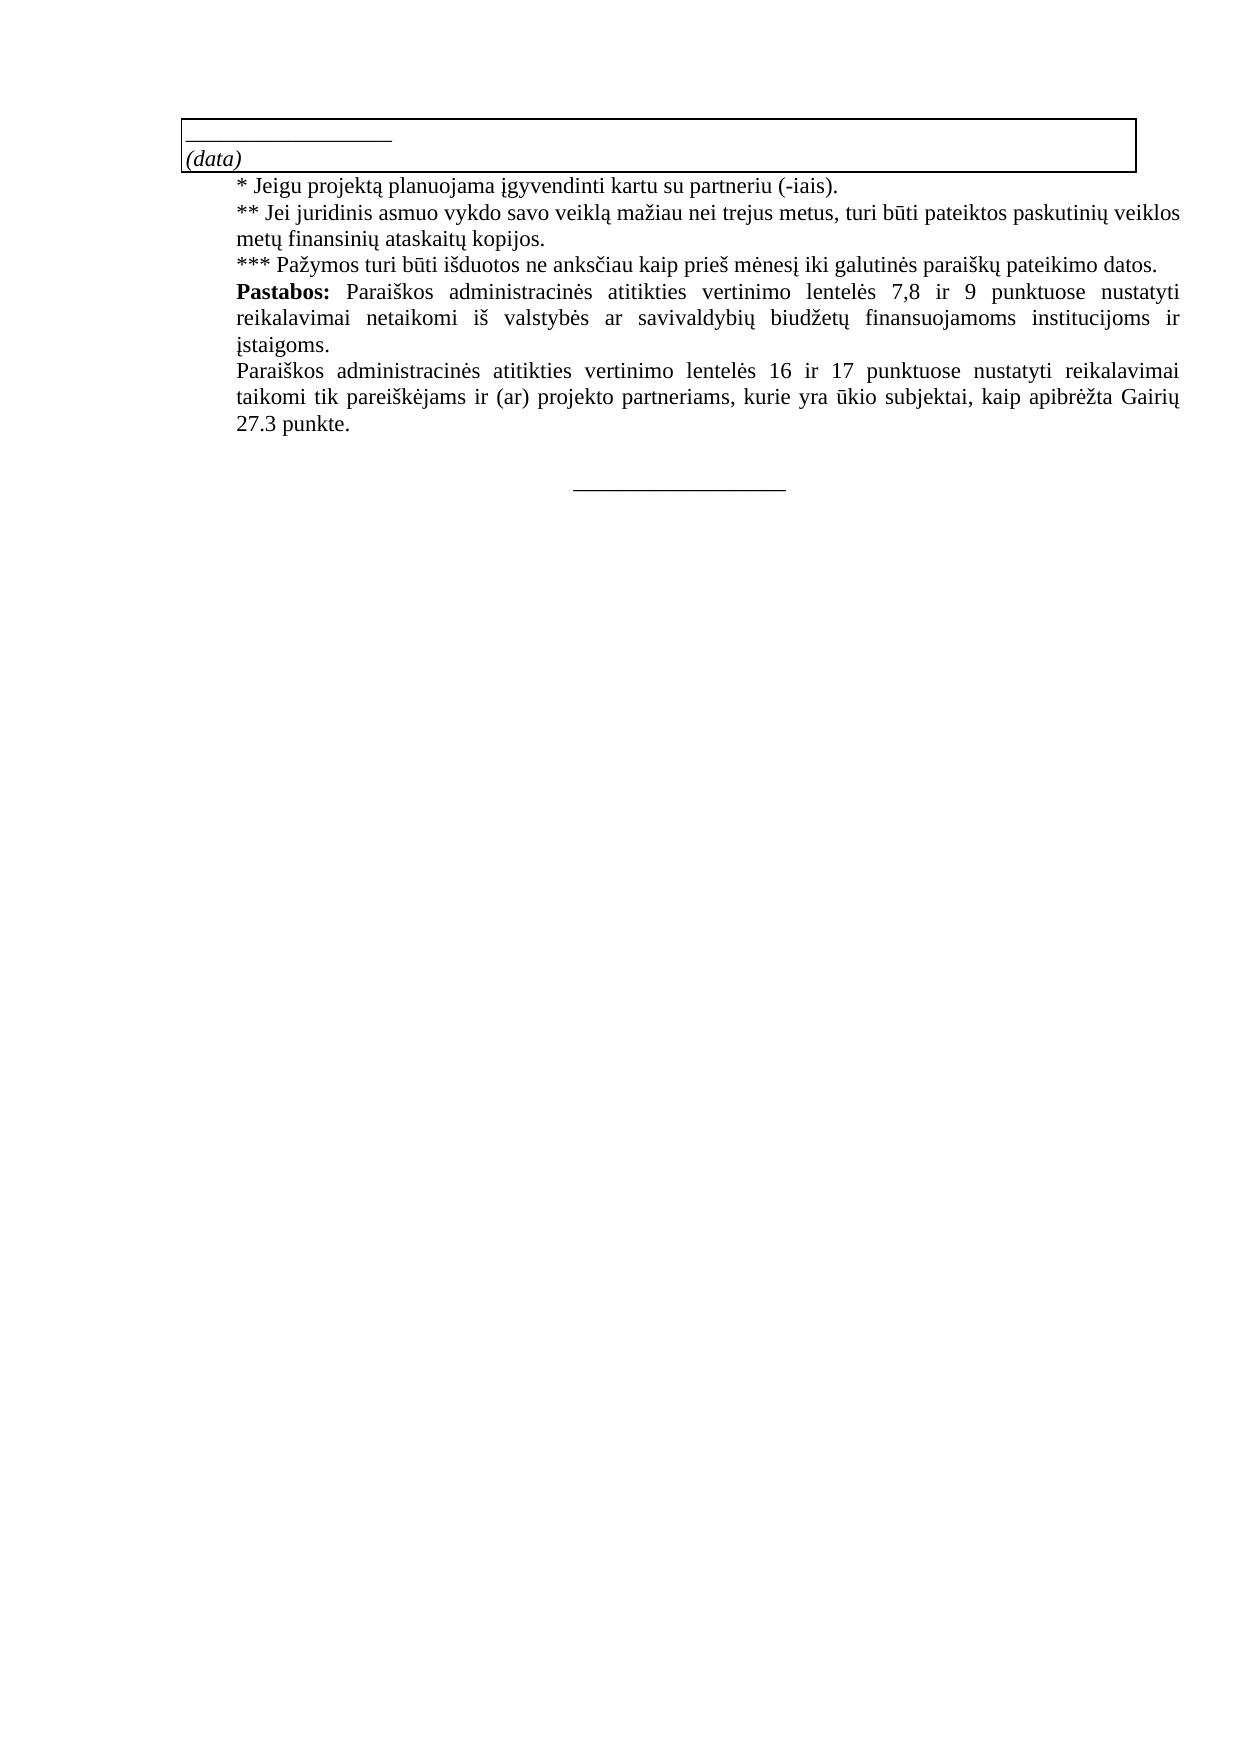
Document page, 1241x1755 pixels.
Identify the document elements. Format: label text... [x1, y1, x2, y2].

text * Jeigu projektą planuojama įgyvendinti kartu su partneriu (-iais). [236, 172, 1181, 199]
text Pastabos: Paraiškos administracinės atitikties vertinimo lentelės 7,8 ir 9 punktuose nustatyti reikalavimai netaikomi iš valstybės ar savivaldybių biudžetų finansuojamoms institucijoms ir įstaigoms. [236, 278, 1181, 357]
text *** Pažymos turi būti išduotos ne anksčiau kaip prieš mėnesį iki galutinės paraiškų pateikimo datos. [236, 252, 1181, 278]
text ** Jei juridinis asmuo vykdo savo veiklą mažiau nei trejus metus, turi būti pateiktos paskutinių veiklos metų finansinių ataskaitų kopijos. [236, 199, 1181, 252]
table_cell __________________ (data) [182, 120, 1135, 171]
text _________________ [177, 465, 1181, 493]
text Paraiškos administracinės atitikties vertinimo lentelės 16 ir 17 punktuose nustatyti reikalavimai taikomi tik pareiškėjams ir (ar) projekto partneriams, kurie yra ūkio subjektai, kaip apibrėžta Gairių 27.3 punkte. [236, 357, 1181, 436]
